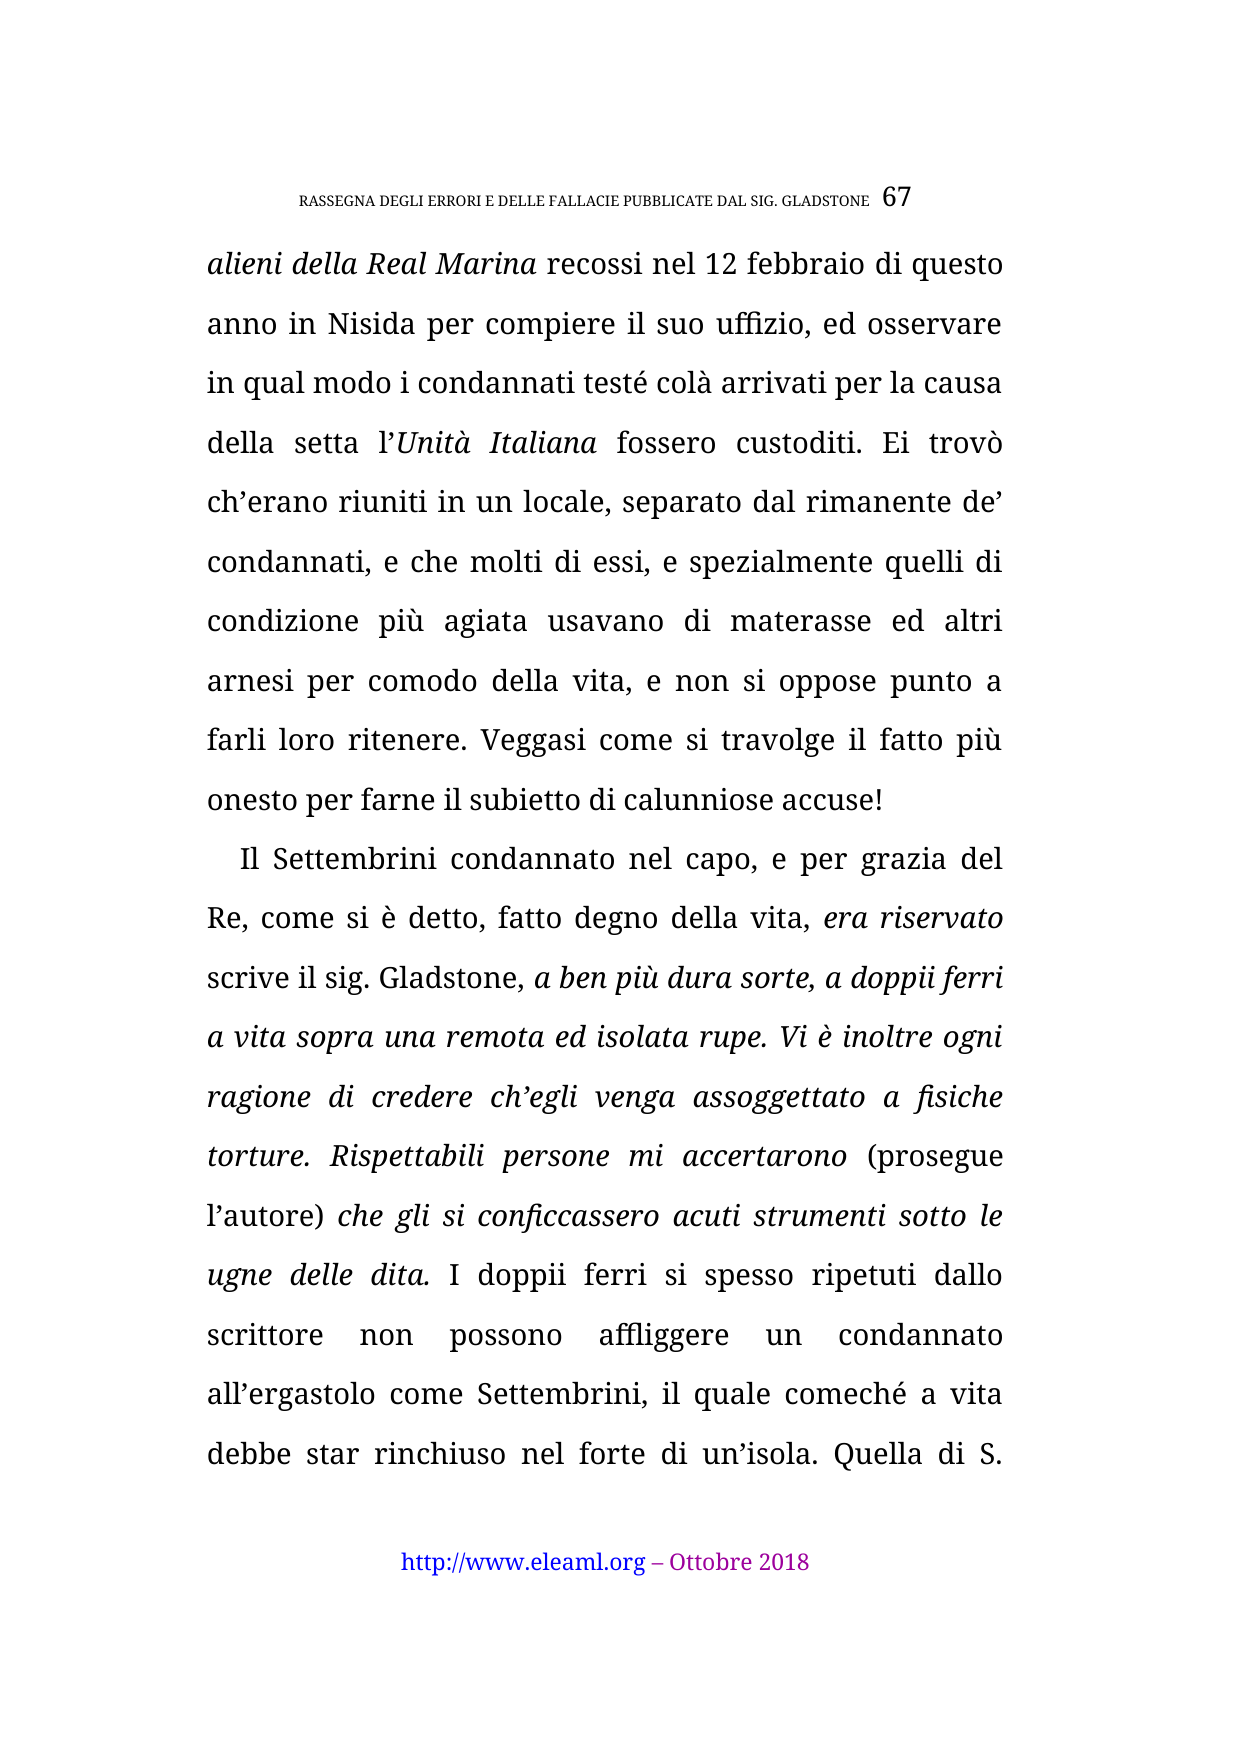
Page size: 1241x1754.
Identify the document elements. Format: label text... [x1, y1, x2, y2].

text Il Settembrini condannato nel capo, e per grazia del Re, come si è detto, fatto degno della vita, era riservato scrive il sig. Gladstone, a ben più dura sorte, a doppii ferri a vita sopra una remota ed isolata rupe. Vi è inoltre ogni ragione di credere ch’egli venga assoggettato a fisiche torture. Rispettabili persone mi accertarono (prosegue l’autore) che gli si conficcassero acuti strumenti sotto le ugne delle dita. I doppii ferri si spesso ripetuti dallo scrittore non possono affliggere un condannato all’ergastolo come Settembrini, il quale comeché a vita debbe star rinchiuso nel forte di un’isola. Quella di S. [207, 838, 1004, 1473]
text alieni della Real Marina recossi nel 12 febbraio di questo anno in Nisida per compiere il suo uffizio, ed osservare in qual modo i condannati testé colà arrivati per la causa della setta l’Unità Italiana fossero custoditi. Ei trovò ch’erano riuniti in un locale, separato dal rimanente de’ condannati, e che molti di essi, e spezialmente quelli di condizione più agiata usavano di materasse ed altri arnesi per comodo della vita, e non si oppose punto a farli loro ritenere. Veggasi come si travolge il fatto più onesto per farne il subietto di calunniose accuse! [207, 243, 1004, 818]
